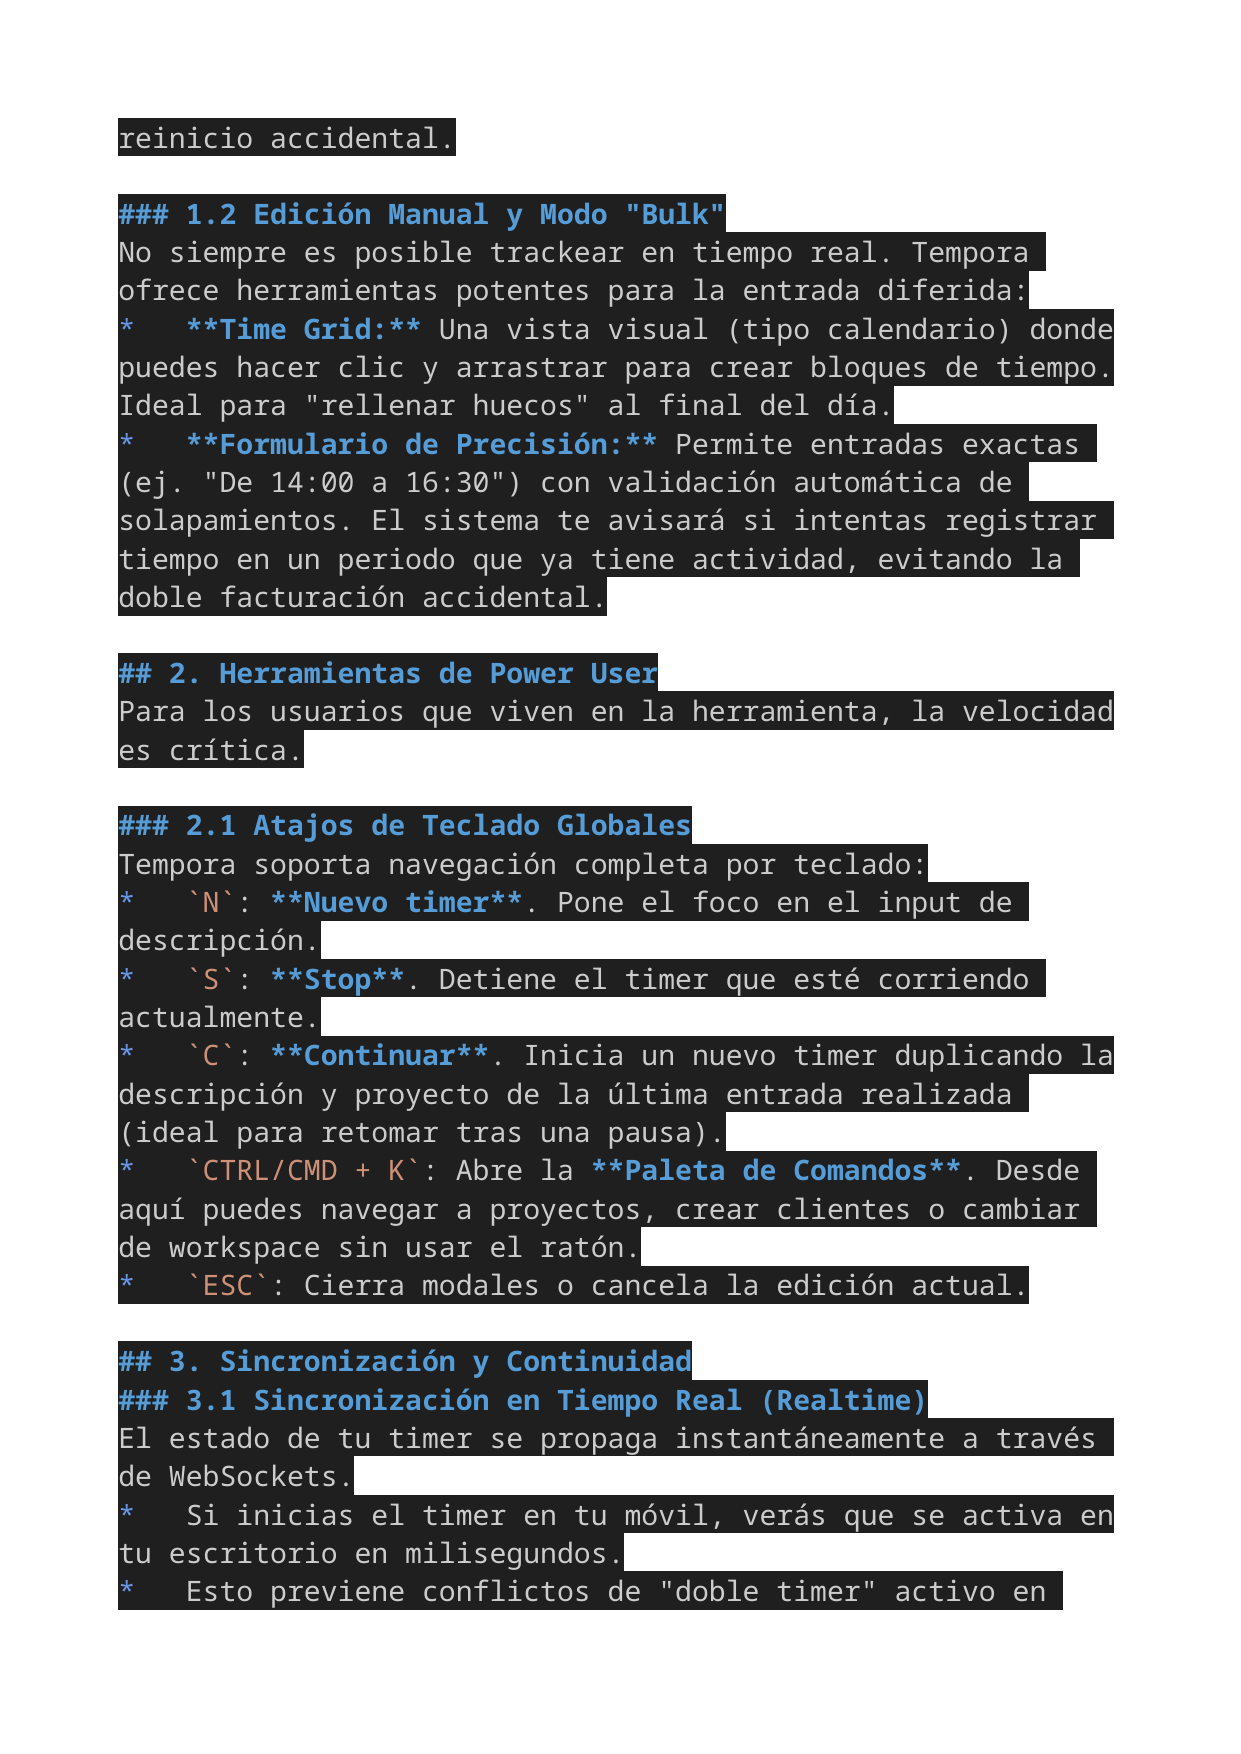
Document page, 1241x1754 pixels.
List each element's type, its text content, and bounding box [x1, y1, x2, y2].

text Tempora soporta navegación completa por teclado: [118, 844, 1122, 882]
text * `C`: **Continuar**. Inicia un nuevo timer duplicando la descripción y proyecto de la última entrada realizada (ideal para retomar tras una pausa). [118, 1036, 1122, 1151]
text * Esto previene conflictos de "doble timer" activo en [118, 1571, 1122, 1610]
text * `N`: **Nuevo timer**. Pone el foco en el input de descripción. [118, 882, 1122, 959]
text * **Time Grid:** Una vista visual (tipo calendario) donde puedes hacer clic y arrastrar para crear bloques de tiempo. Ideal para "rellenar huecos" al final del día. [118, 309, 1122, 424]
text * `ESC`: Cierra modales o cancela la edición actual. [118, 1266, 1122, 1304]
text * **Formulario de Precisión:** Permite entradas exactas (ej. "De 14:00 a 16:30") con validación automática de solapamientos. El sistema te avisará si intentas registrar tiempo en un periodo que ya tiene actividad, evitando la doble facturación accidental. [118, 424, 1122, 616]
text * `S`: **Stop**. Detiene el timer que esté corriendo actualmente. [118, 959, 1122, 1036]
text El estado de tu timer se propaga instantáneamente a través de WebSockets. [118, 1418, 1122, 1495]
text Para los usuarios que viven en la herramienta, la velocidad es crítica. [118, 691, 1122, 768]
text ### 1.2 Edición Manual y Modo "Bulk" [118, 194, 1122, 232]
text ### 2.1 Atajos de Teclado Globales [118, 806, 1122, 844]
text ### 3.1 Sincronización en Tiempo Real (Realtime) [118, 1380, 1122, 1418]
text * Si inicias el timer en tu móvil, verás que se activa en tu escritorio en milisegundos. [118, 1495, 1122, 1571]
text ## 2. Herramientas de Power User [118, 653, 1122, 691]
text ## 3. Sincronización y Continuidad [118, 1341, 1122, 1380]
text * `CTRL/CMD + K`: Abre la **Paleta de Comandos**. Desde aquí puedes navegar a proyectos, crear clientes o cambiar de workspace sin usar el ratón. [118, 1151, 1122, 1266]
text reinicio accidental. [118, 118, 1122, 156]
text No siempre es posible trackear en tiempo real. Tempora ofrece herramientas potentes para la entrada diferida: [118, 232, 1122, 309]
